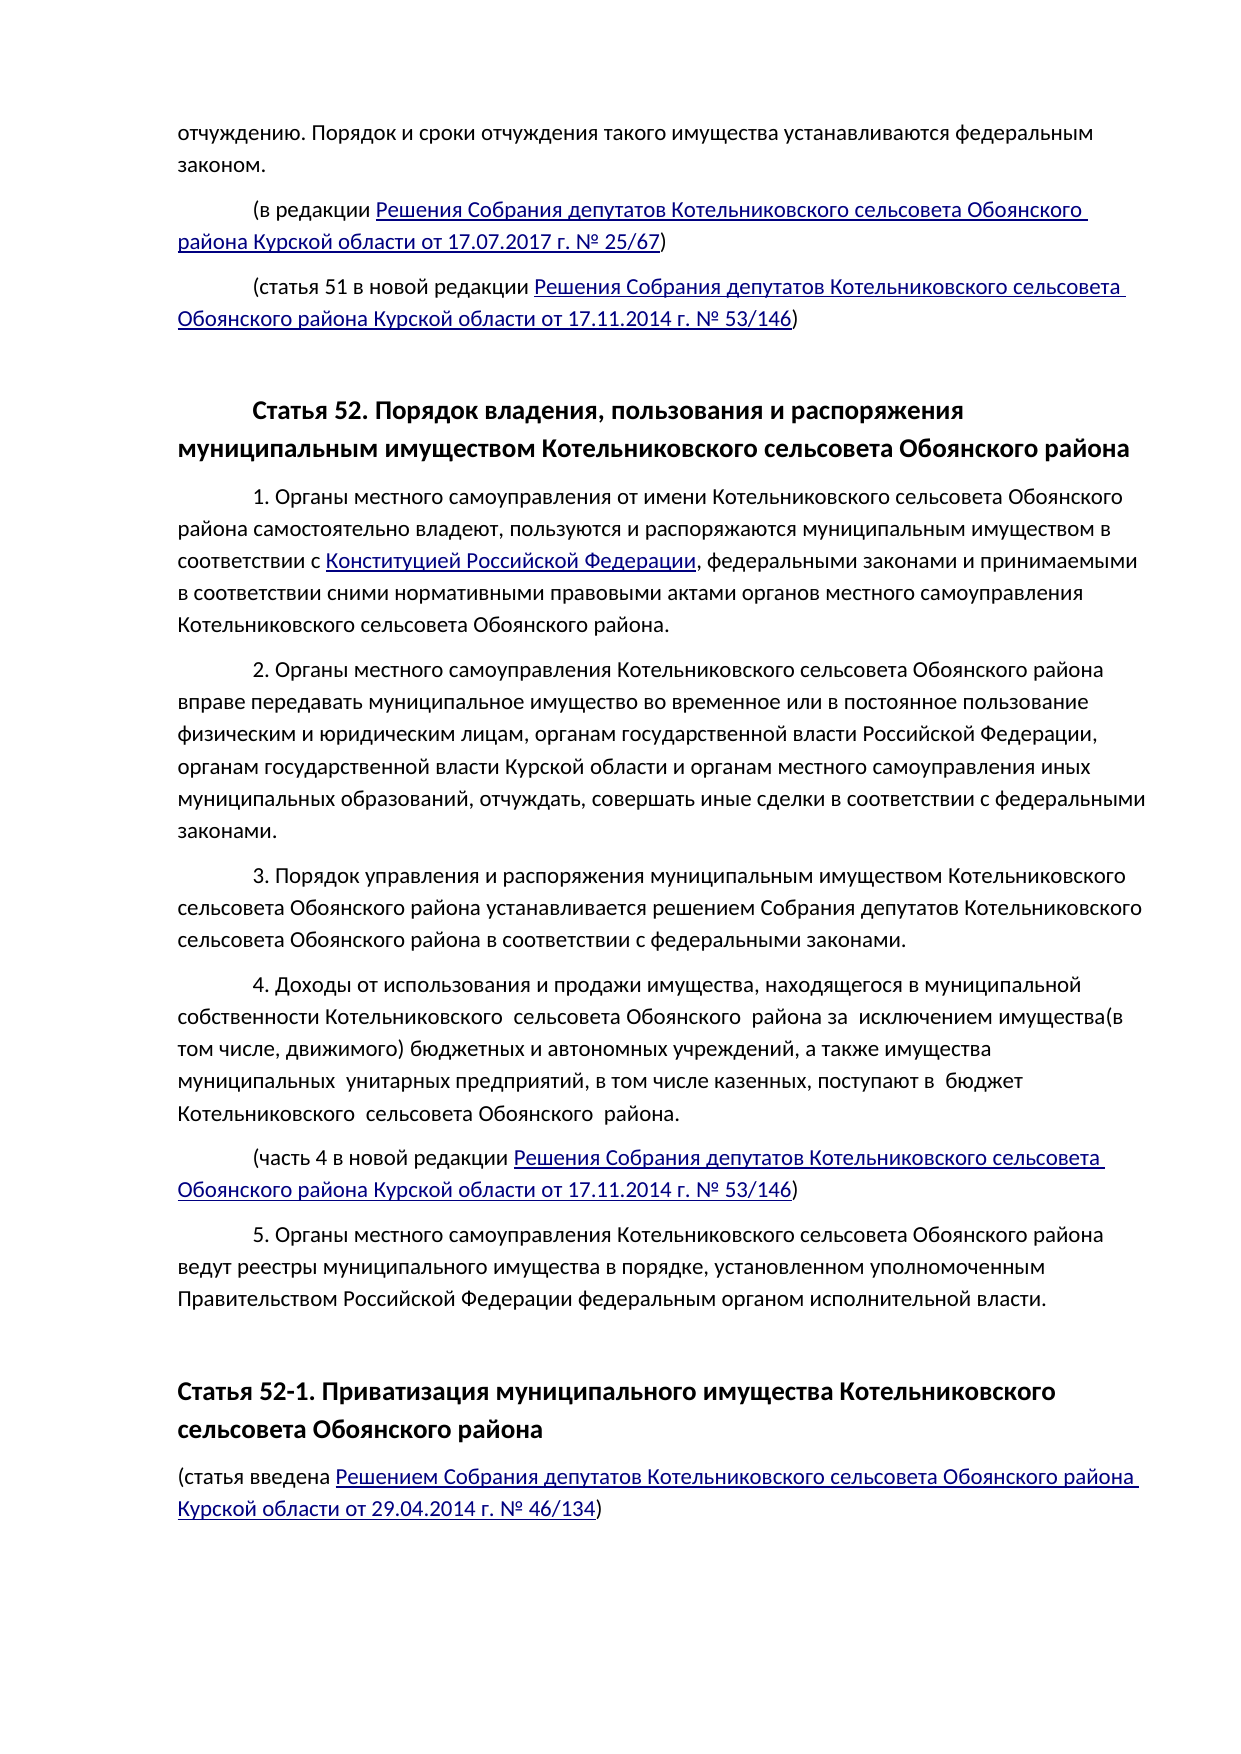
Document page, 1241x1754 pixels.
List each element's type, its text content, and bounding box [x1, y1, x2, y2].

text 2. Органы местного самоуправления Котельниковского сельсовета Обоянского района вправе передавать муниципальное имущество во временное или в постоянное пользование физическим и юридическим лицам, органам государственной власти Российской Федерации, органам государственной власти Курской области и органам местного самоуправления иных муниципальных образований, отчуждать, совершать иные сделки в соответствии с федеральными законами. [177, 655, 1152, 844]
text отчуждению. Порядок и сроки отчуждения такого имущества устанавливаются федеральным законом. [177, 118, 1152, 178]
text 4. Доходы от использования и продажи имущества, находящегося в муниципальной собственности Котельниковского сельсовета Обоянского района за исключением имущества(в том числе, движимого) бюджетных и автономных учреждений, а также имущества муниципальных унитарных предприятий, в том числе казенных, поступают в бюджет Котельниковского сельсовета Обоянского района. [177, 970, 1152, 1127]
text Статья 52. Порядок владения, пользования и распоряжения муниципальным имуществом Котельниковского сельсовета Обоянского района [177, 393, 1152, 464]
text (часть 4 в новой редакции Решения Собрания депутатов Котельниковского сельсовета Обоянского района Курской области от 17.11.2014 г. № 53/146) [177, 1143, 1152, 1203]
text 1. Органы местного самоуправления от имени Котельниковского сельсовета Обоянского района самостоятельно владеют, пользуются и распоряжаются муниципальным имуществом в соответствии с Конституцией Российской Федерации, федеральными законами и принимаемыми в соответствии сними нормативными правовыми актами органов местного самоуправления Котельниковского сельсовета Обоянского района. [177, 482, 1152, 638]
text 5. Органы местного самоуправления Котельниковского сельсовета Обоянского района ведут реестры муниципального имущества в порядке, установленном уполномоченным Правительством Российской Федерации федеральным органом исполнительной власти. [177, 1220, 1152, 1313]
text Статья 52-1. Приватизация муниципального имущества Котельниковского сельсовета Обоянского района [177, 1374, 1152, 1445]
text (в редакции Решения Собрания депутатов Котельниковского сельсовета Обоянского района Курской области от 17.07.2017 г. № 25/67) [177, 195, 1152, 255]
text (статья 51 в новой редакции Решения Собрания депутатов Котельниковского сельсовета Обоянского района Курской области от 17.11.2014 г. № 53/146) [177, 272, 1152, 332]
text 3. Порядок управления и распоряжения муниципальным имуществом Котельниковского сельсовета Обоянского района устанавливается решением Собрания депутатов Котельниковского сельсовета Обоянского района в соответствии с федеральными законами. [177, 861, 1152, 953]
text (статья введена Решением Собрания депутатов Котельниковского сельсовета Обоянского района Курской области от 29.04.2014 г. № 46/134) [177, 1462, 1152, 1522]
